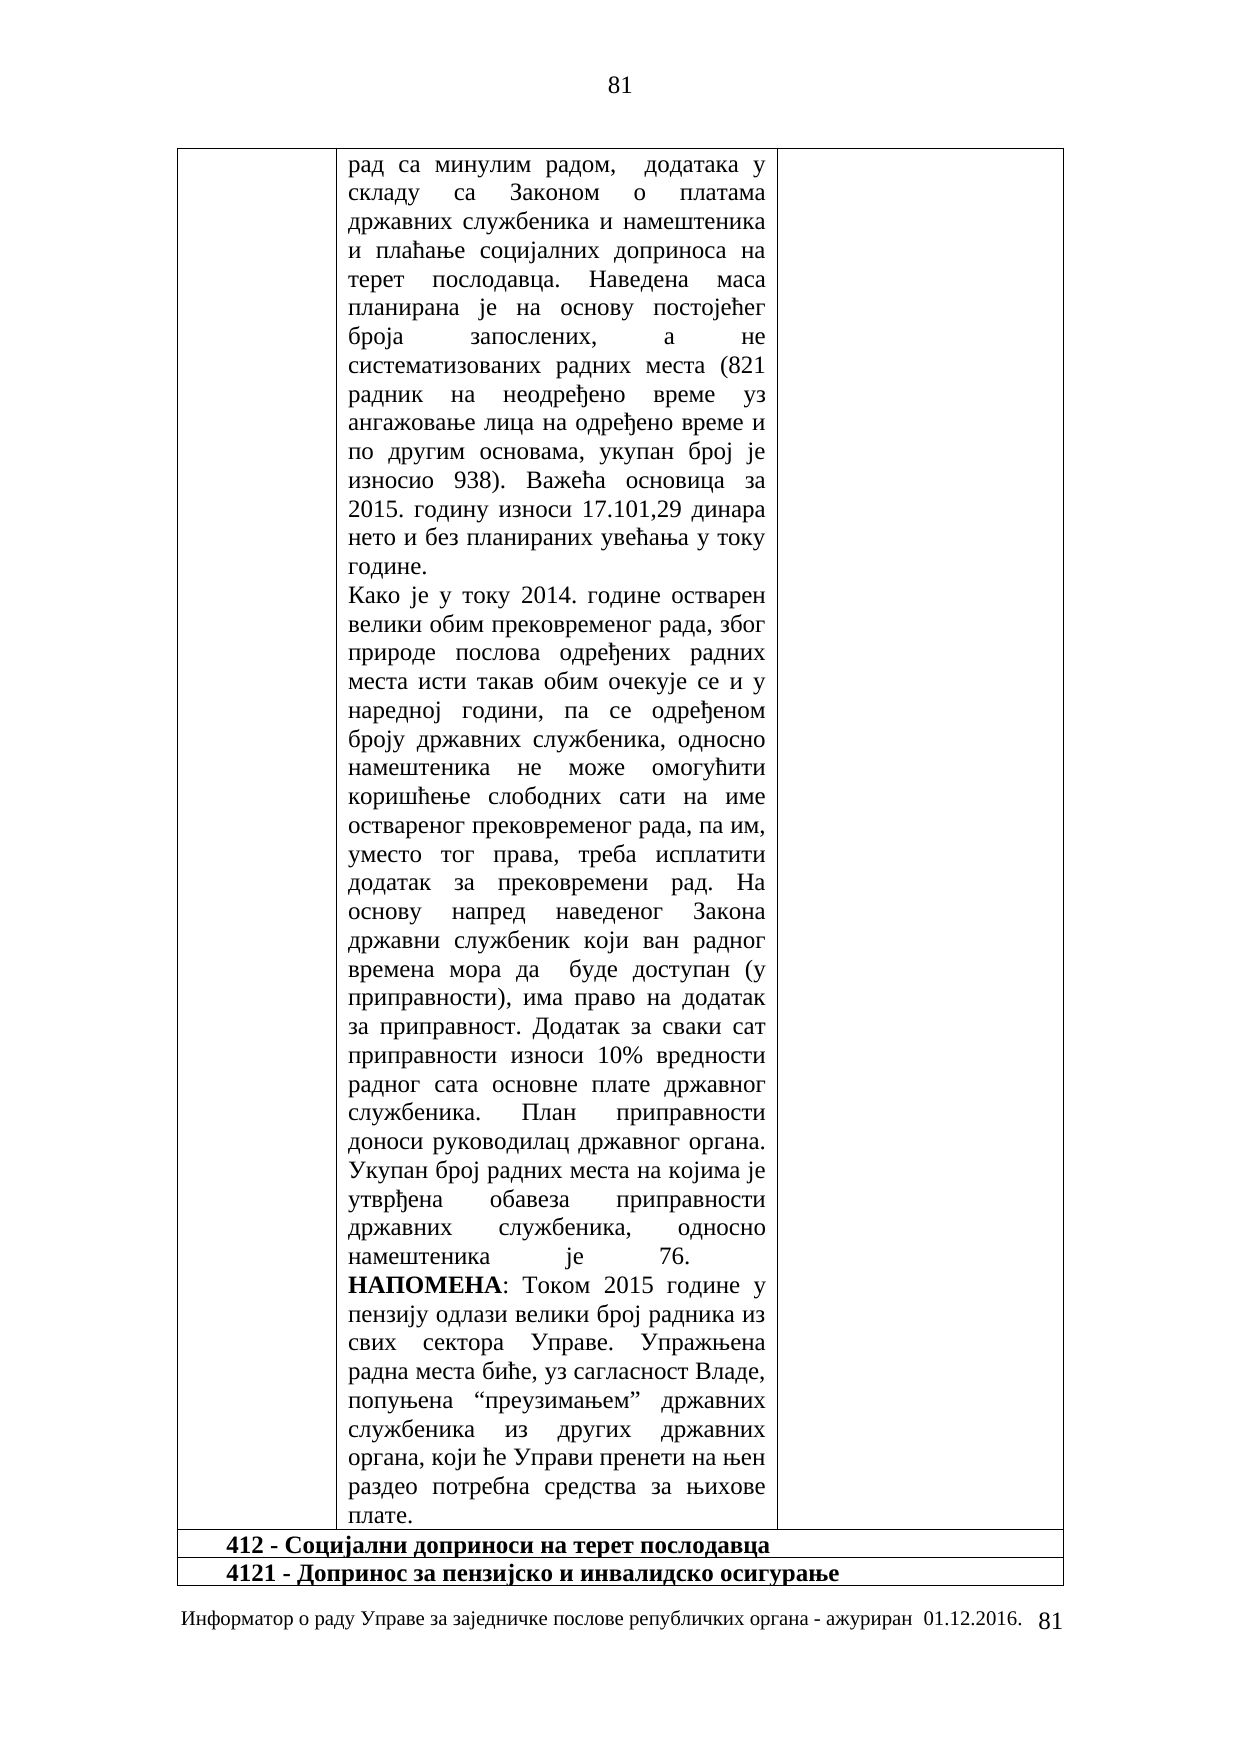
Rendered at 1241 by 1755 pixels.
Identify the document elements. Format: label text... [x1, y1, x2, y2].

table_cell [178, 149, 336, 1529]
table_cell 412 - Социјални доприноси на терет послодавца [178, 1530, 1063, 1557]
table_cell 4121 - Допринос за пензијско и инвалидско осигурање [178, 1558, 1063, 1585]
table_cell рад са минулим радом, додатака у складу са Законом о платама државних службеника и намештеника и плаћање социјалних доприноса на терет послодавца. Наведена маса планирана је на основу постојећег броја запослених, а не систематизованих радних места (821 радник на неодређено време уз ангажовање лица на одређено време и по другим основама, укупан број је износио 938). Важећа основица за 2015. годину износи 17.101,29 динара нето и без планираних увећања у току године. Како је у току 2014. године остварен велики обим прековременог рада, због природе послова одређених радних места исти такав обим очекује се и у наредној години, па се одређеном броју државних службеника, односно намештеника не може омогућити коришћење слободних сати на име оствареног прековременог рада, па им, уместо тог права, треба исплатити додатак за прековремени рад. На основу напред наведеног Закона државни службеник који ван радног времена мора да буде доступан (у приправности), има право на додатак за приправност. Додатак за сваки сат приправности износи 10% вредности радног сата основне плате државног службеника. План приправности доноси руководилац државног органа. Укупан број радних места на којима је утврђена обавеза приправности државних службеника, односно намештеника је 76. НАПОМЕНА: Током 2015 године у пензију одлази велики број радника из свих сектора Управе. Упражњена радна места биће, уз сагласност Владе, попуњена “преузимањем” државних службеника из других државних органа, који ће Управи пренети на њен раздео потребна средства за њихове плате. [337, 149, 777, 1529]
table_cell [778, 149, 1063, 1529]
